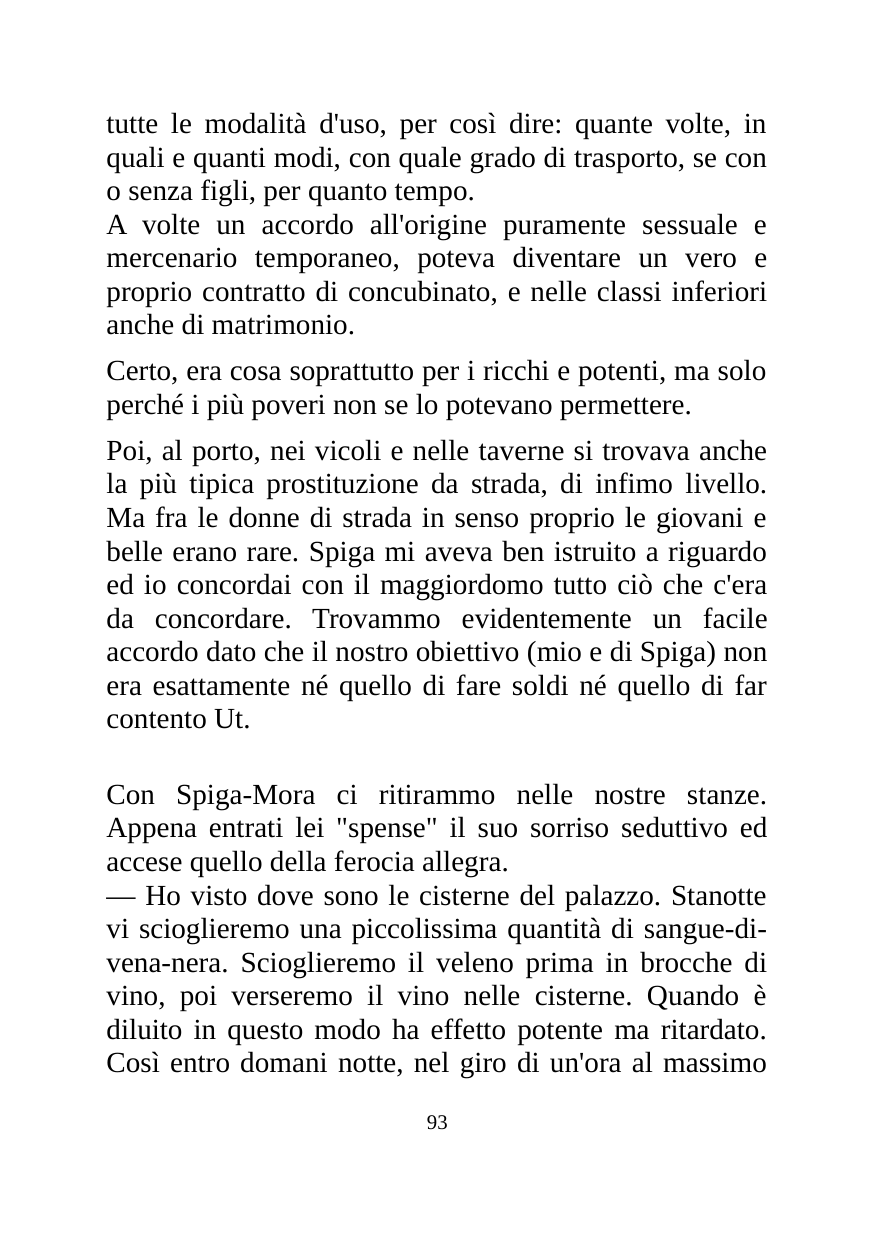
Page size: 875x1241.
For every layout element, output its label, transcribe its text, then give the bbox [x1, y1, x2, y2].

text A volte un accordo all'origine puramente sessuale e mercenario temporaneo, poteva diventare un vero e proprio contratto di concubinato, e nelle classi inferiori anche di matrimonio. [106, 207, 768, 341]
text tutte le modalità d'uso, per così dire: quante volte, in quali e quanti modi, con quale grado di trasporto, se con o senza figli, per quanto tempo. [106, 106, 768, 207]
text Certo, era cosa soprattutto per i ricchi e potenti, ma solo perché i più poveri non se lo potevano permettere. [106, 353, 768, 421]
text — Ho visto dove sono le cisterne del palazzo. Stanotte vi scioglieremo una piccolissima quantità di sangue-di-vena-nera. Scioglieremo il veleno prima in brocche di vino, poi verseremo il vino nelle cisterne. Quando è diluito in questo modo ha effetto potente ma ritardato. Così entro domani notte, nel giro di un'ora al massimo [106, 878, 768, 1079]
text Con Spiga-Mora ci ritirammo nelle nostre stanze. Appena entrati lei "spense" il suo sorriso seduttivo ed accese quello della ferocia allegra. [106, 777, 768, 878]
text Poi, al porto, nei vicoli e nelle taverne si trovava anche la più tipica prostituzione da strada, di infimo livello. Ma fra le donne di strada in senso proprio le giovani e belle erano rare. Spiga mi aveva ben istruito a riguardo ed io concordai con il maggiordomo tutto ciò che c'era da concordare. Trovammo evidentemente un facile accordo dato che il nostro obiettivo (mio e di Spiga) non era esattamente né quello di fare soldi né quello di far contento Ut. [106, 433, 768, 735]
